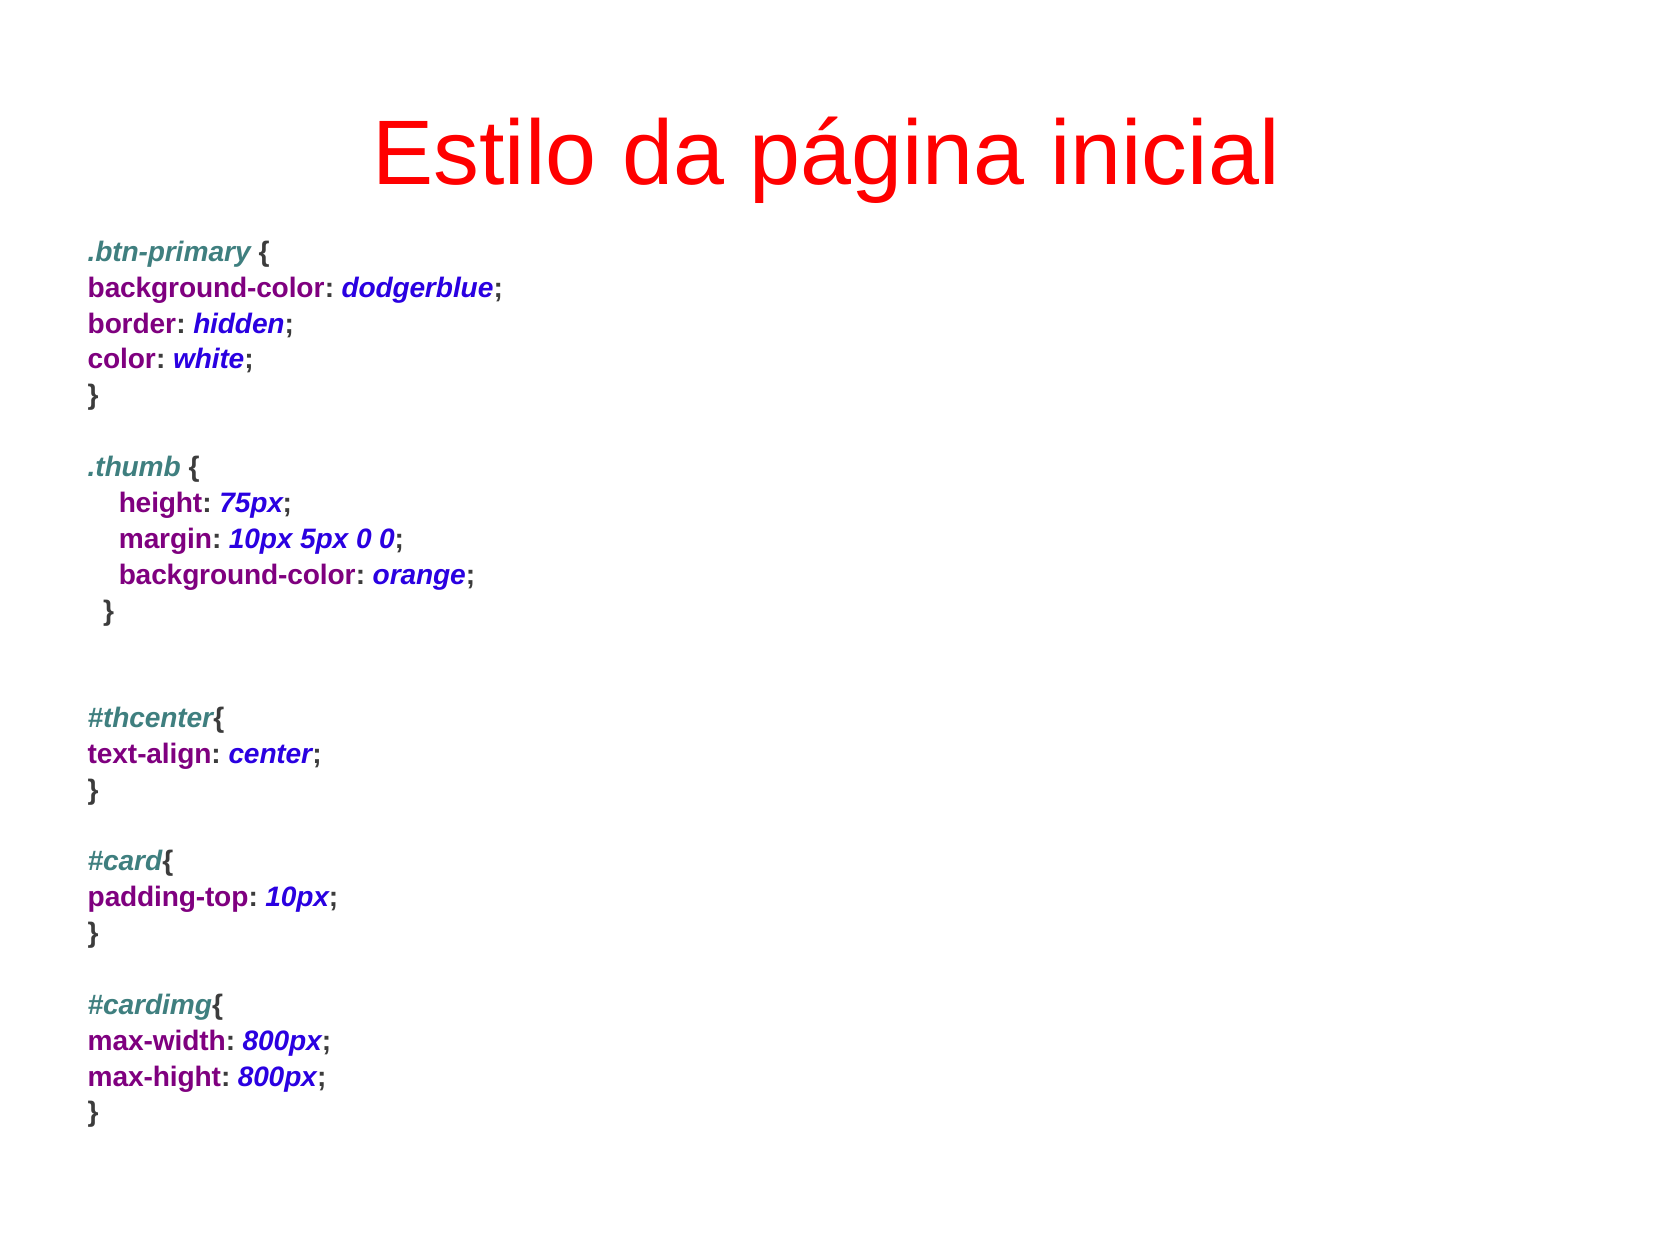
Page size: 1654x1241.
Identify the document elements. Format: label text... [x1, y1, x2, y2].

title Estilo da página inicial [82, 49, 1571, 257]
list .btn-primary { background-color: dodgerblue; border: hidden; color: white; } .thumb { height: 75px; margin: 10px 5px 0 0; background-color: orange; } #thcenter{ text-align: center; } #card{ padding-top: 10px; } #cardimg{ max-width: 800px; max-hight: 800px; } [87, 236, 1576, 1150]
